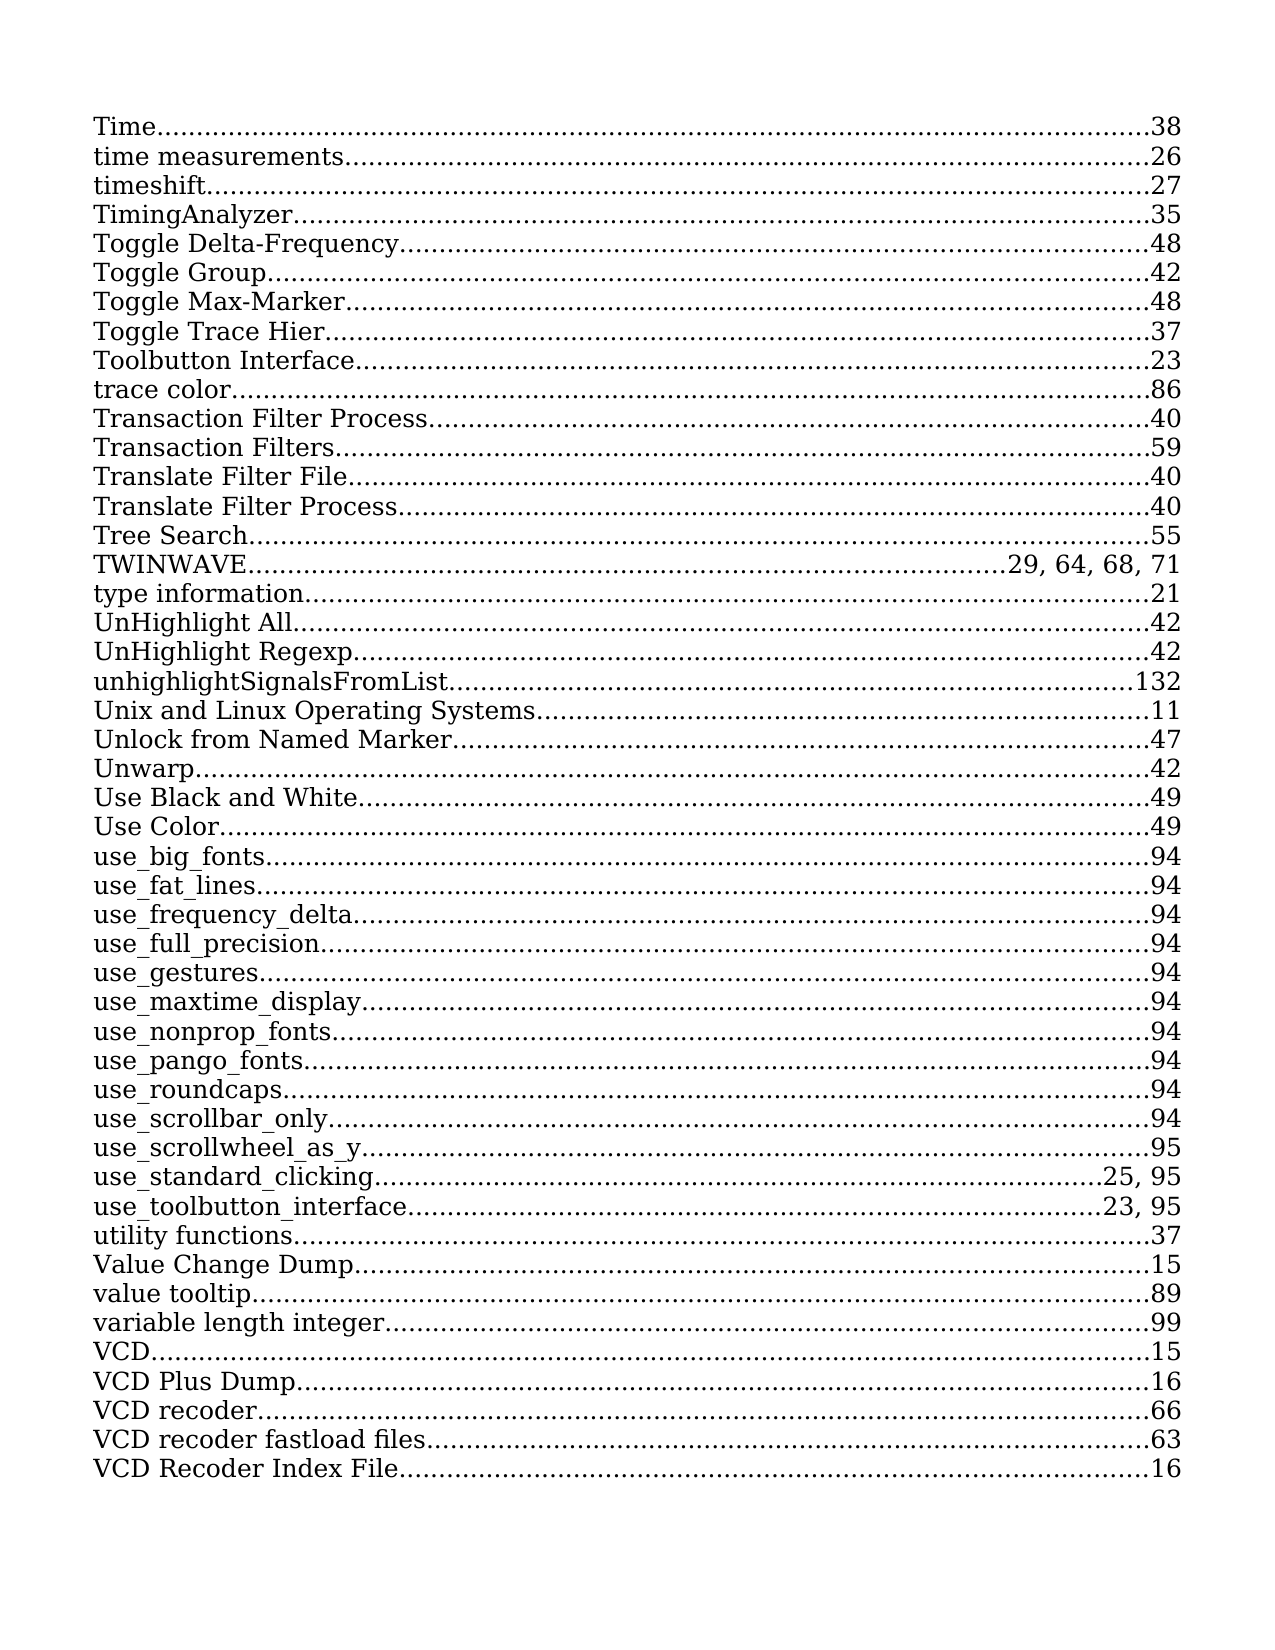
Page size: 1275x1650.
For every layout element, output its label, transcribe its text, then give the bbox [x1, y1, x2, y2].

text Transaction Filter Process 40 [93, 404, 1182, 433]
text Use Color 49 [93, 812, 1182, 842]
text Use Black and White 49 [93, 783, 1182, 812]
text Time 38 [93, 112, 1182, 142]
text use_maxtime_display 94 [93, 987, 1182, 1017]
text Translate Filter Process 40 [93, 492, 1182, 521]
text unhighlightSignalsFromList 132 [93, 667, 1182, 696]
text variable length integer 99 [93, 1308, 1182, 1337]
text VCD 15 [93, 1337, 1182, 1367]
text TWINWAVE 29, 64, 68, 71 [93, 550, 1182, 579]
text time measurements 26 [93, 142, 1182, 171]
text UnHighlight All 42 [93, 608, 1182, 637]
text Toggle Max-Marker 48 [93, 287, 1182, 317]
text Unlock from Named Marker 47 [93, 725, 1182, 754]
text timeshift 27 [93, 171, 1182, 200]
text Transaction Filters 59 [93, 433, 1182, 462]
text Translate Filter File 40 [93, 462, 1182, 492]
text use_toolbutton_interface 23, 95 [93, 1192, 1182, 1221]
text VCD recoder fastload files 63 [93, 1425, 1182, 1454]
text Value Change Dump 15 [93, 1250, 1182, 1279]
text Toggle Delta-Frequency 48 [93, 229, 1182, 258]
text use_scrollwheel_as_y 95 [93, 1133, 1182, 1162]
text Toggle Group 42 [93, 258, 1182, 287]
text use_nonprop_fonts 94 [93, 1017, 1182, 1046]
text VCD Recoder Index File 16 [93, 1454, 1182, 1483]
text Tree Search 55 [93, 521, 1182, 550]
text utility functions 37 [93, 1221, 1182, 1250]
text VCD recoder 66 [93, 1396, 1182, 1425]
text use_frequency_delta 94 [93, 900, 1182, 929]
text type information 21 [93, 579, 1182, 608]
text TimingAnalyzer 35 [93, 200, 1182, 229]
text Unix and Linux Operating Systems 11 [93, 696, 1182, 725]
text use_big_fonts 94 [93, 842, 1182, 871]
text Toolbutton Interface 23 [93, 346, 1182, 375]
text use_pango_fonts 94 [93, 1046, 1182, 1075]
text Toggle Trace Hier 37 [93, 317, 1182, 346]
text trace color 86 [93, 375, 1182, 404]
text use_gestures 94 [93, 958, 1182, 987]
text value tooltip 89 [93, 1279, 1182, 1308]
text use_full_precision 94 [93, 929, 1182, 958]
text use_scrollbar_only 94 [93, 1104, 1182, 1133]
text VCD Plus Dump 16 [93, 1367, 1182, 1396]
text Unwarp 42 [93, 754, 1182, 783]
text use_roundcaps 94 [93, 1075, 1182, 1104]
text use_fat_lines 94 [93, 871, 1182, 900]
text use_standard_clicking 25, 95 [93, 1162, 1182, 1192]
text UnHighlight Regexp 42 [93, 637, 1182, 667]
